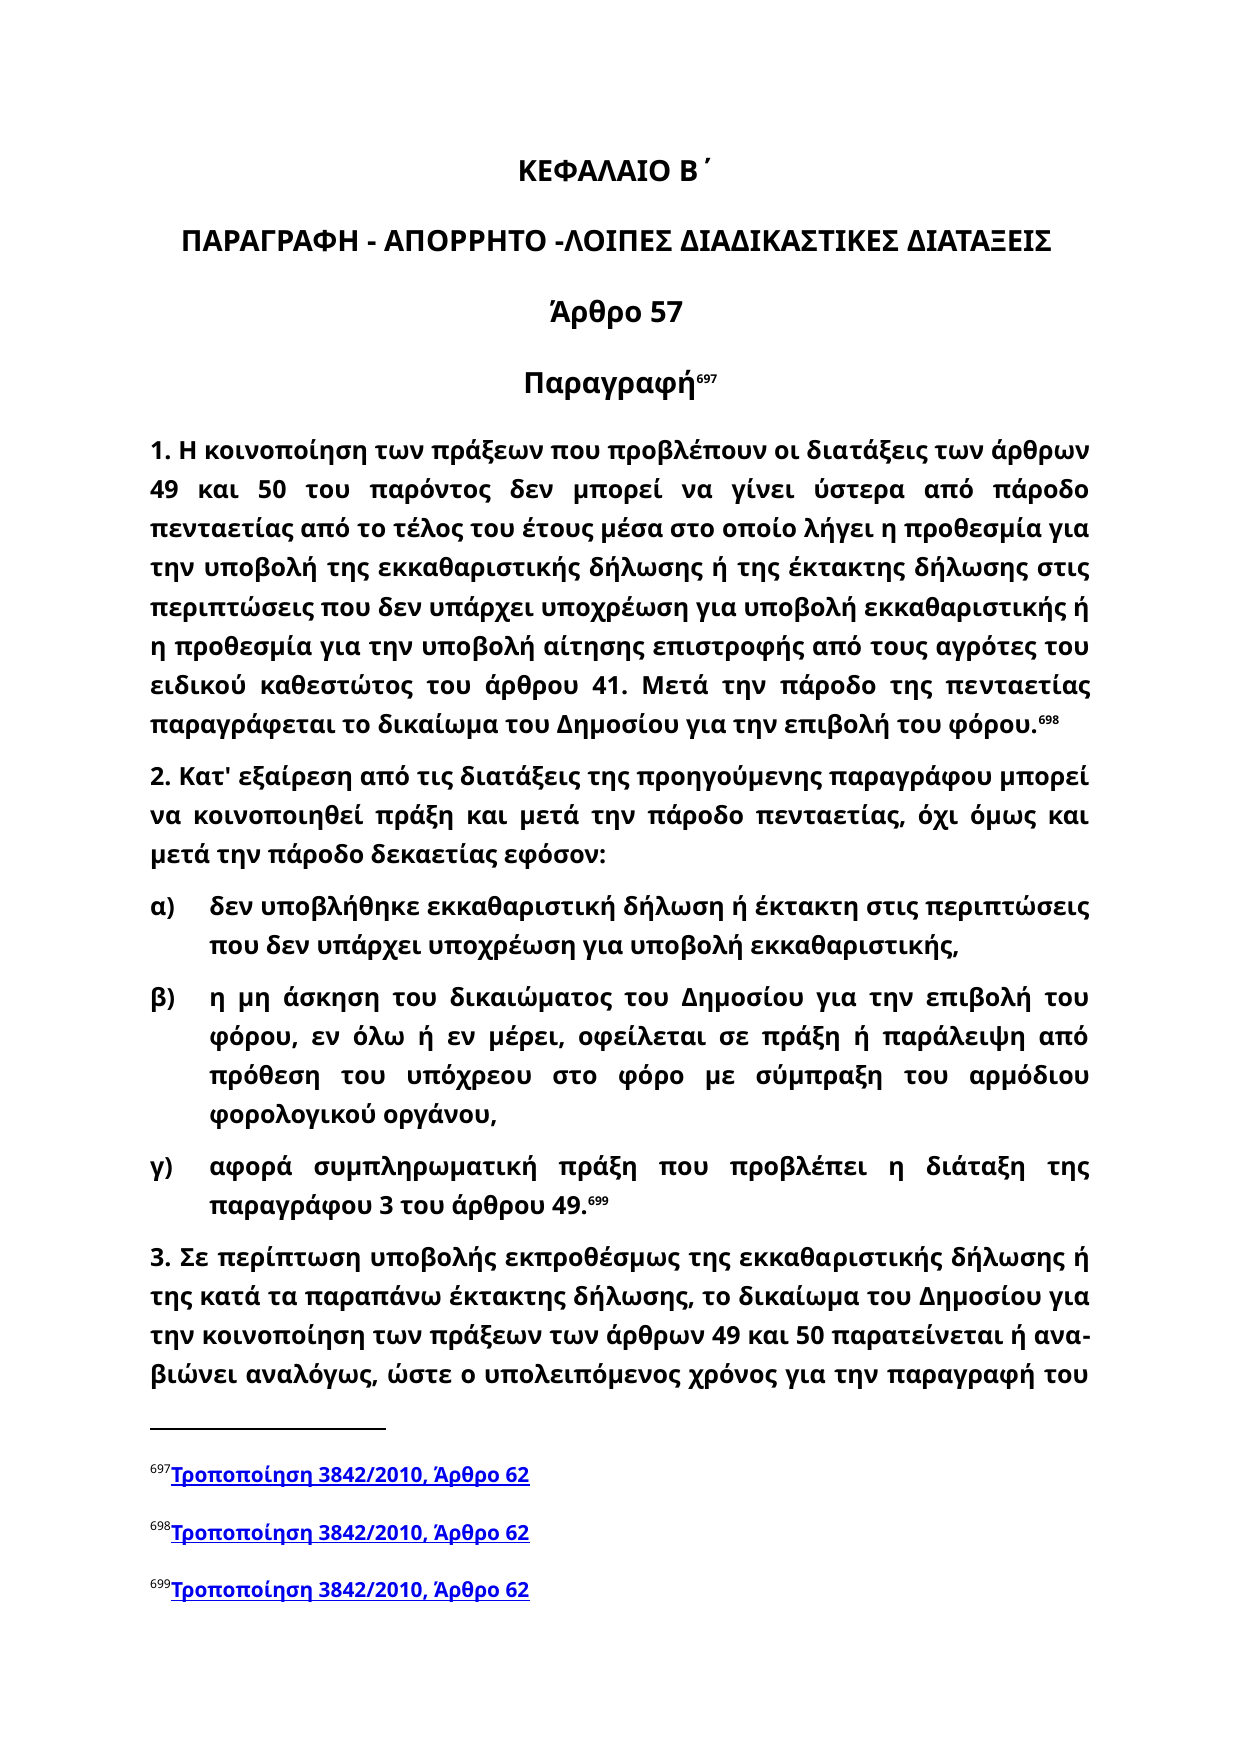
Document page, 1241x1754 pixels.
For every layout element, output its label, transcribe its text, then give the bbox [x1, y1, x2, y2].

subtitle Παραγραφή [150, 362, 1090, 402]
text 1. Η κοινοποίηση των πράξεων που προβλέπουν οι δια­τάξεις των άρθρων 49 και 50 του παρόντος δεν μπορεί να γίνει ύστερα από πάροδο πενταετίας από το τέλος του έτους μέσα στο οποίο λήγει η προθεσμία για την υ­ποβολή της εκκαθαριστικής δήλωσης ή της έκτακτης δήλωσης στις περιπτώσεις που δεν υπάρχει υποχρέωση για υποβολή εκκαθαριστικής ή η προθεσμία για την υπο­βολή αίτησης επιστροφής από τους αγρότες του ειδικού καθεστώτος του άρθρου 41. Μετά την πάροδο της πε­νταετίας παραγράφεται το δικαίωμα του Δημοσίου για την επιβολή του φόρου. [150, 432, 1090, 741]
subtitle Άρθρο 57 [150, 291, 1090, 331]
subtitle ΠΑΡΑΓΡΑΦΗ - ΑΠΟΡΡΗΤΟ -ΛΟΙΠΕΣ ΔΙΑΔΙΚΑΣΤΙΚΕΣ ΔΙΑΤΑΞΕΙΣ [150, 221, 1090, 260]
text Τροποποίηση 3842/2010, Άρθρο 62 [150, 1518, 1090, 1546]
subtitle ΚΕΦΑΛΑΙΟ Β΄ [150, 150, 1090, 190]
text Τροποποίηση 3842/2010, Άρθρο 62 [150, 1460, 1090, 1489]
text 2. Κατ' εξαίρεση από τις διατάξεις της προηγούμενης παραγράφου μπορεί να κοινοποιηθεί πράξη και μετά την πάροδο πενταετίας, όχι όμως και μετά την πάροδο δεκα­ετίας εφόσον: [150, 758, 1090, 871]
list α) δεν υποβλήθηκε εκκαθαριστική δήλωση ή έκτακτη στις περιπτώσεις που δεν υπάρχει υποχρέωση για υπο­βολή εκκαθαριστικής, [150, 888, 1090, 962]
text Τροποποίηση 3842/2010, Άρθρο 62 [150, 1576, 1090, 1604]
list γ) αφορά συμπληρωματική πράξη που προβλέπει η διάταξη της παραγράφου 3 του άρθρου 49. [150, 1148, 1090, 1222]
text 3. Σε περίπτωση υποβολής εκπροθέσμως της εκκαθα­ριστικής δήλωσης ή της κατά τα παραπάνω έκτακτης δή­λωσης, το δικαίωμα του Δημοσίου για την κοινοποίηση των πράξεων των άρθρων 49 και 50 παρατείνεται ή ανα­βιώνει αναλόγως, ώστε ο υπολειπόμενος χρόνος για την παραγραφή του [150, 1239, 1090, 1391]
list β) η μη άσκηση του δικαιώματος του Δημοσίου για την επιβολή του φόρου, εν όλω ή εν μέρει, οφείλεται σε πράξη ή παράλειψη από πρόθεση του υπόχρεου στο φό­ρο με σύμπραξη του αρμόδιου φορολογικού οργάνου, [150, 979, 1090, 1131]
